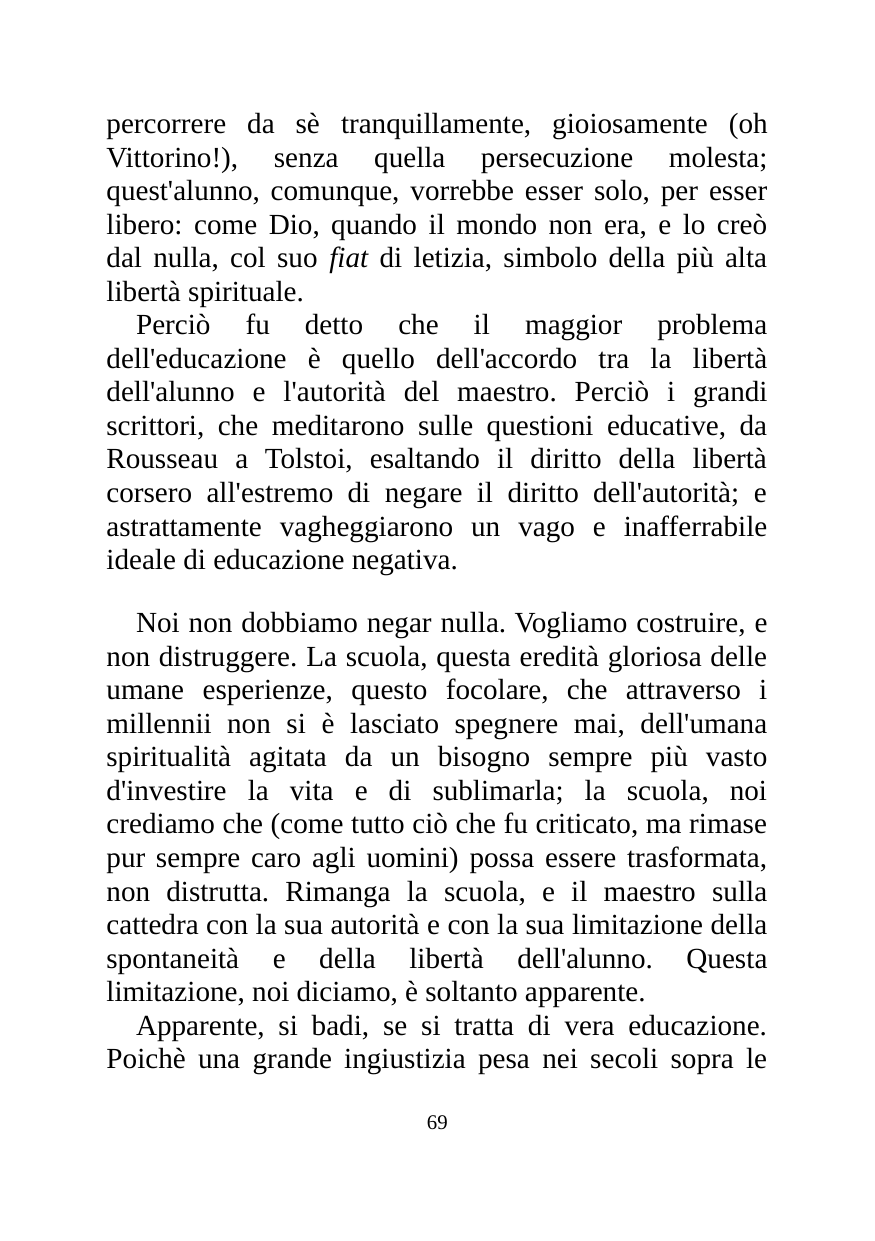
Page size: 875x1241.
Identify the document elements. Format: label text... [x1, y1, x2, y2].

text Perciò fu detto che il maggior problema dell'educazione è quello dell'accordo tra la libertà dell'alunno e l'autorità del maestro. Perciò i grandi scrittori, che meditarono sulle questioni educative, da Rousseau a Tolstoi, esaltando il diritto della libertà corsero all'estremo di negare il diritto dell'autorità; e astrattamente vagheggiarono un vago e inafferrabile ideale di educazione negativa. [106, 307, 768, 576]
text Noi non dobbiamo negar nulla. Vogliamo costruire, e non distruggere. La scuola, questa eredità gloriosa delle umane esperienze, questo focolare, che attraverso i millennii non si è lasciato spegnere mai, dell'umana spiritualità agitata da un bisogno sempre più vasto d'investire la vita e di sublimarla; la scuola, noi crediamo che (come tutto ciò che fu criticato, ma rimase pur sempre caro agli uomini) possa essere trasformata, non distrutta. Rimanga la scuola, e il maestro sulla cattedra con la sua autorità e con la sua limitazione della spontaneità e della libertà dell'alunno. Questa limitazione, noi diciamo, è soltanto apparente. [106, 605, 768, 1008]
text percorrere da sè tranquillamente, gioiosamente (oh Vittorino!), senza quella persecuzione molesta; quest'alunno, comunque, vorrebbe esser solo, per esser libero: come Dio, quando il mondo non era, e lo creò dal nulla, col suo fiat di letizia, simbolo della più alta libertà spirituale. [106, 106, 768, 307]
text Apparente, si badi, se si tratta di vera educazione. Poichè una grande ingiustizia pesa nei secoli sopra le [106, 1008, 768, 1075]
